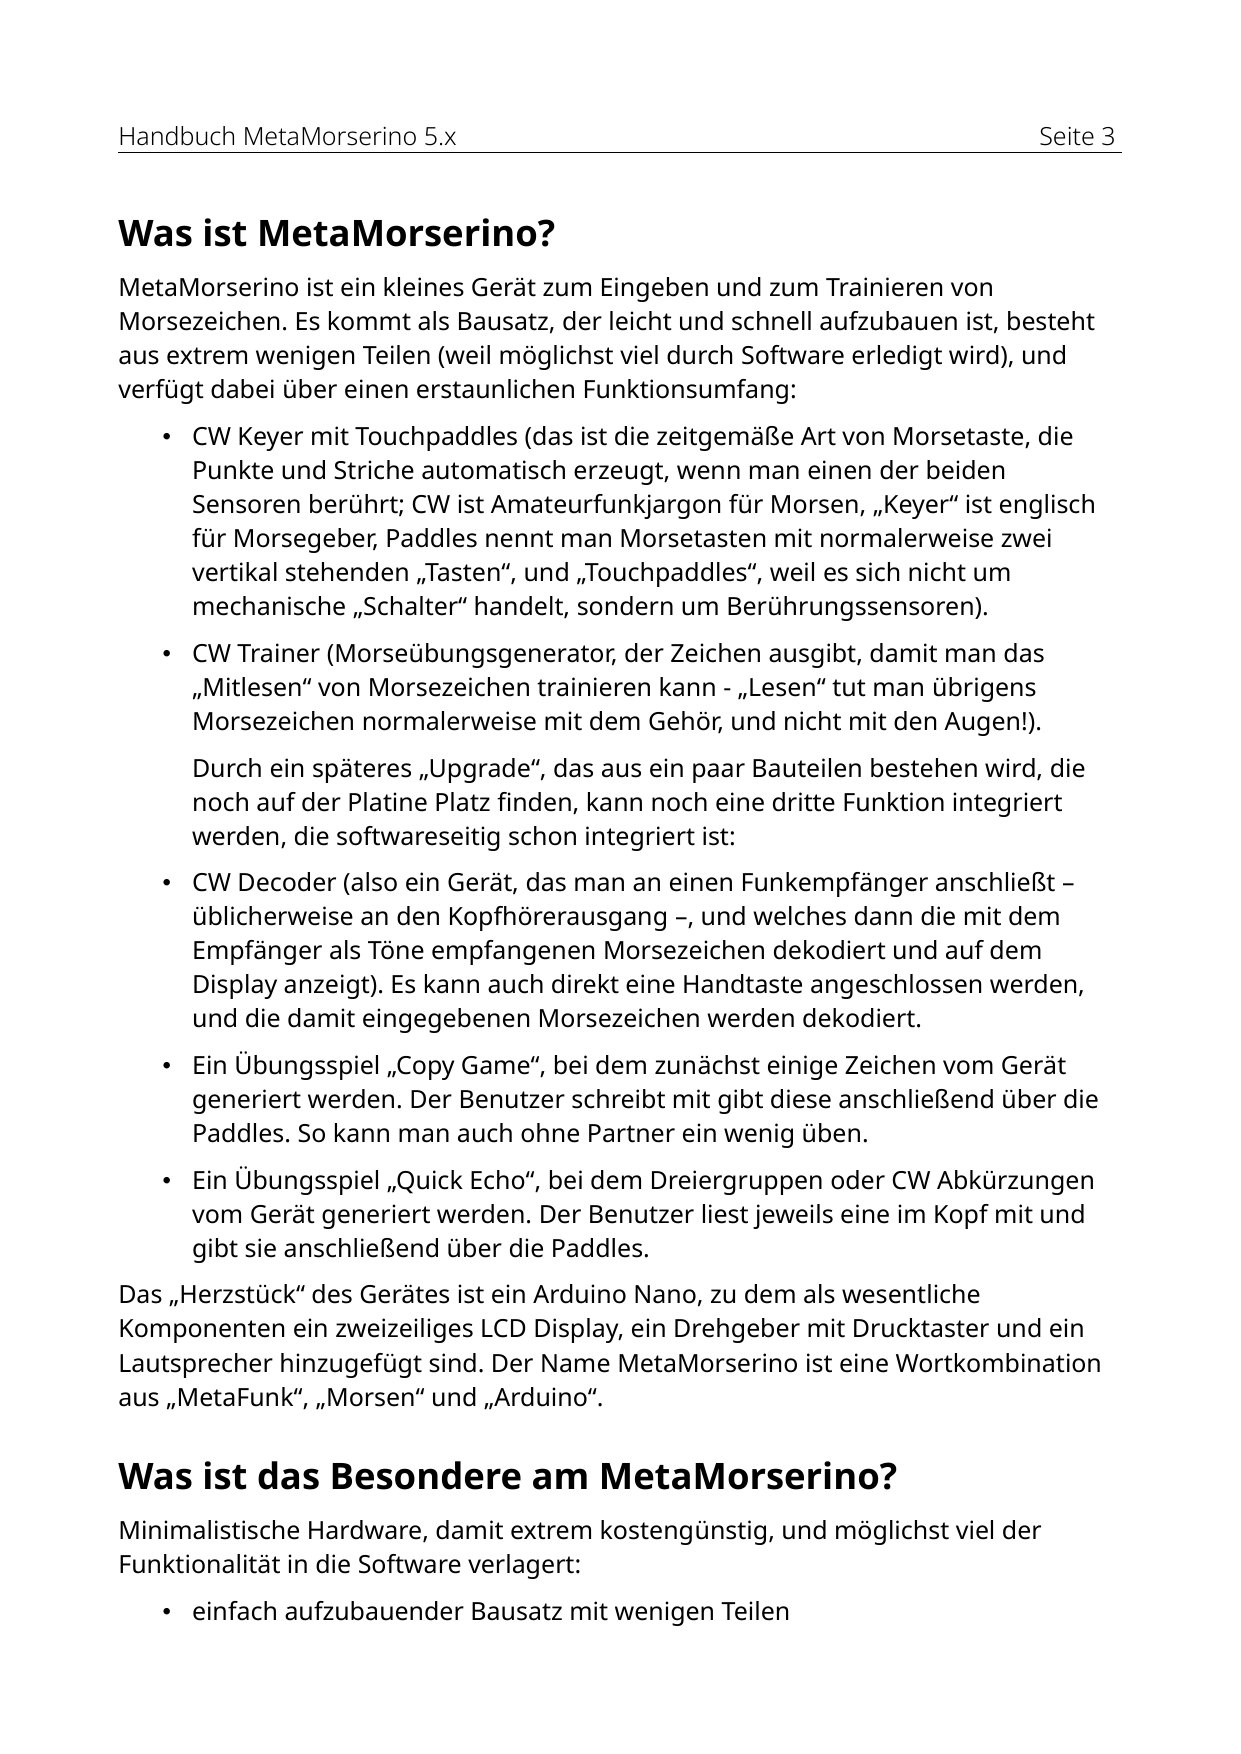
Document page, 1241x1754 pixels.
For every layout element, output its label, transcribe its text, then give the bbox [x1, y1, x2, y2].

text MetaMorserino ist ein kleines Gerät zum Eingeben und zum Trainieren von Morsezeichen. Es kommt als Bausatz, der leicht und schnell aufzubauen ist, besteht aus extrem wenigen Teilen (weil möglichst viel durch Software erledigt wird), und verfügt dabei über einen erstaunlichen Funktionsumfang: [118, 270, 1122, 406]
subtitle Was ist MetaMorserino? [118, 208, 1122, 257]
list Ein Übungsspiel „Copy Game“, bei dem zunächst einige Zeichen vom Gerät generiert werden. Der Benutzer schreibt mit gibt diese anschließend über die Paddles. So kann man auch ohne Partner ein wenig üben. [162, 1048, 1122, 1150]
list CW Trainer (Morseübungsgenerator, der Zeichen ausgibt, damit man das „Mitlesen“ von Morsezeichen trainieren kann - „Lesen“ tut man übrigens Morsezeichen normalerweise mit dem Gehör, und nicht mit den Augen!). [162, 636, 1122, 738]
list einfach aufzubauender Bausatz mit wenigen Teilen [162, 1594, 1122, 1628]
list Durch ein späteres „Upgrade“, das aus ein paar Bauteilen bestehen wird, die noch auf der Platine Platz finden, kann noch eine dritte Funktion integriert werden, die softwareseitig schon integriert ist: [162, 750, 1122, 852]
text Das „Herzstück“ des Gerätes ist ein Arduino Nano, zu dem als wesentliche Komponenten ein zweizeiliges LCD Display, ein Drehgeber mit Drucktaster und ein Lautsprecher hinzugefügt sind. Der Name MetaMorserino ist eine Wortkombination aus „MetaFunk“, „Morsen“ und „Arduino“. [118, 1277, 1122, 1413]
list Ein Übungsspiel „Quick Echo“, bei dem Dreiergruppen oder CW Abkürzungen vom Gerät generiert werden. Der Benutzer liest jeweils eine im Kopf mit und gibt sie anschließend über die Paddles. [162, 1162, 1122, 1264]
text Minimalistische Hardware, damit extrem kostengünstig, und möglichst viel der Funktionalität in die Software verlagert: [118, 1513, 1122, 1581]
list CW Keyer mit Touchpaddles (das ist die zeitgemäße Art von Morsetaste, die Punkte und Striche automatisch erzeugt, wenn man einen der beiden Sensoren berührt; CW ist Amateurfunkjargon für Morsen, „Keyer“ ist englisch für Morsegeber, Paddles nennt man Morsetasten mit normalerweise zwei vertikal stehenden „Tasten“, und „Touchpaddles“, weil es sich nicht um mechanische „Schalter“ handelt, sondern um Berührungssensoren). [162, 419, 1122, 623]
list CW Decoder (also ein Gerät, das man an einen Funkempfänger anschließt – üblicherweise an den Kopfhörerausgang –, und welches dann die mit dem Empfänger als Töne empfangenen Morsezeichen dekodiert und auf dem Display anzeigt). Es kann auch direkt eine Handtaste angeschlossen werden, und die damit eingegebenen Morsezeichen werden dekodiert. [162, 865, 1122, 1035]
subtitle Was ist das Besondere am MetaMorserino? [118, 1451, 1122, 1501]
